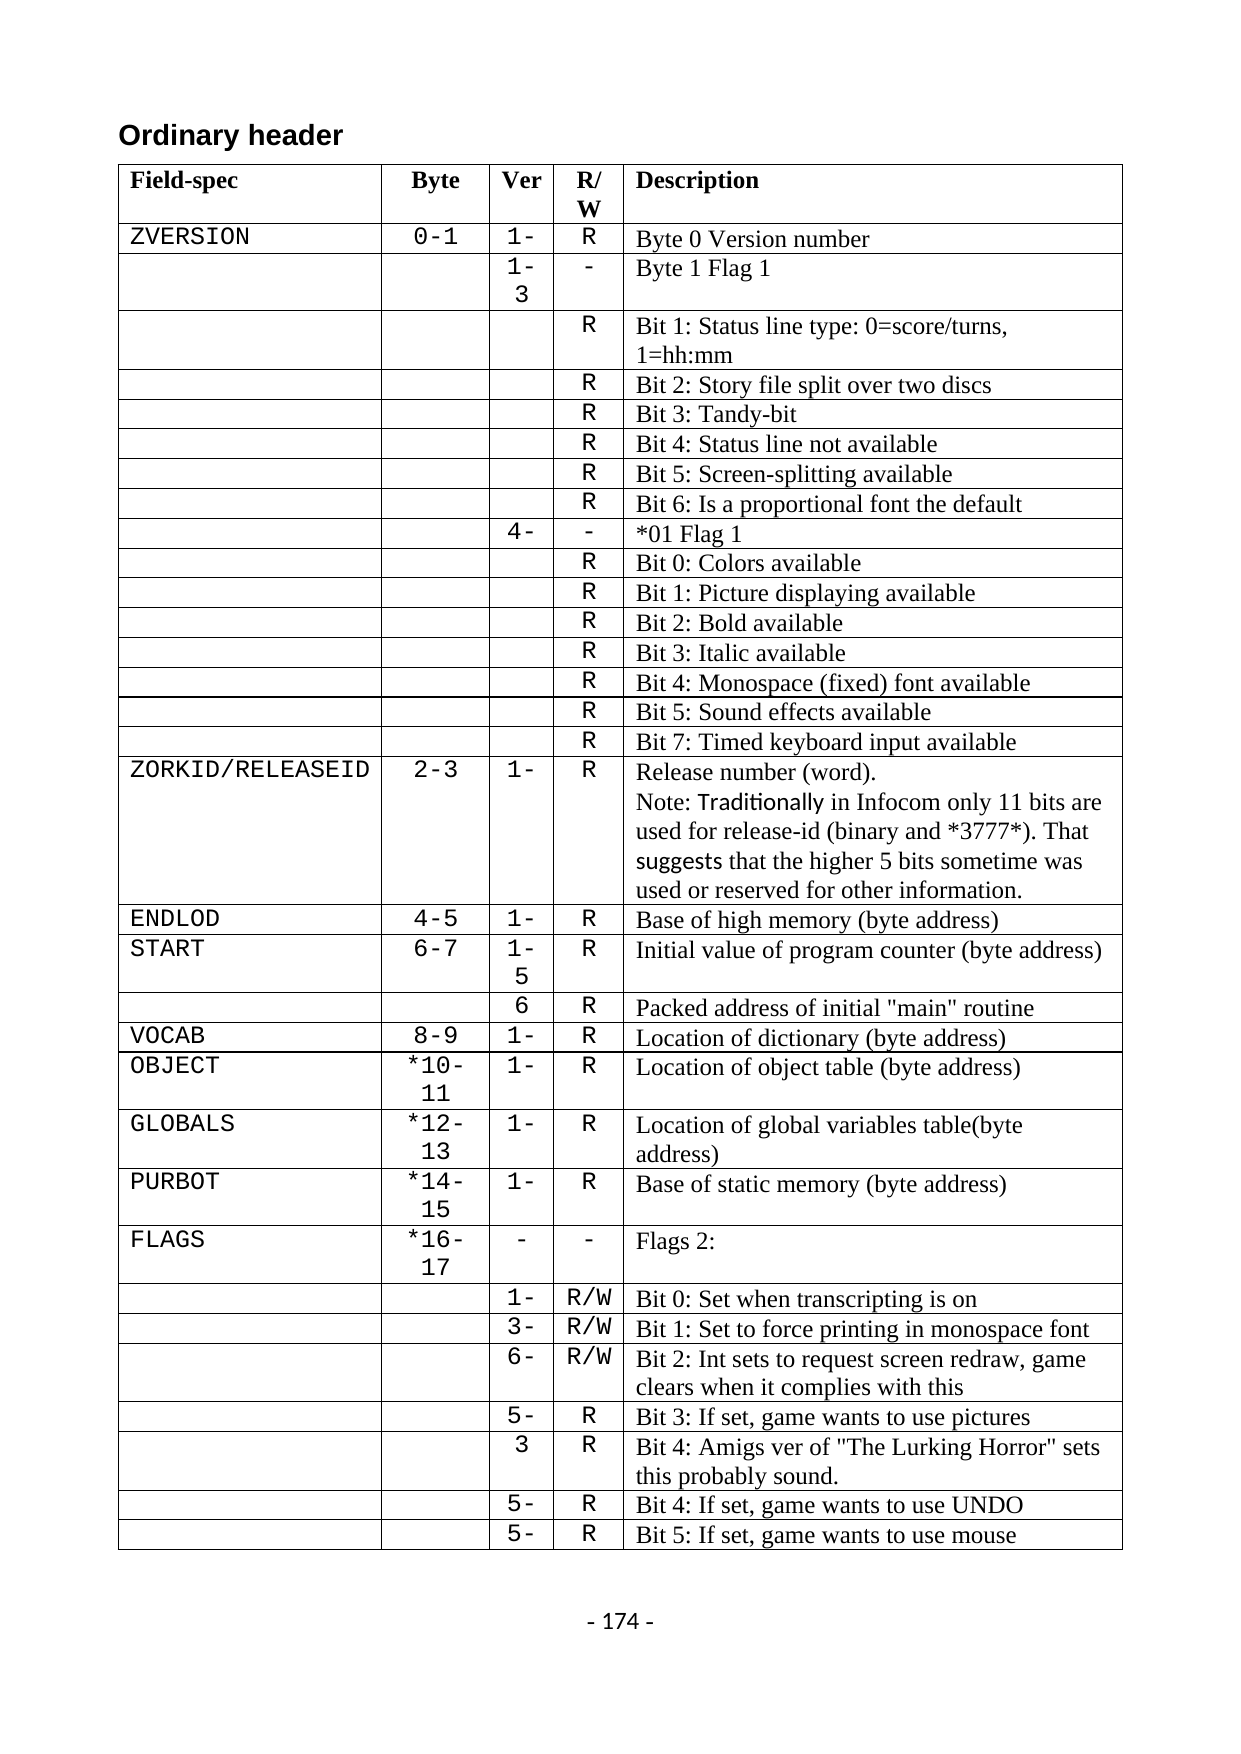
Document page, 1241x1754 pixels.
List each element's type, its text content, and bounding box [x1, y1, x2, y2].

table_cell Bit 5: If set, game wants to use mouse [624, 1520, 1122, 1549]
table_cell R [554, 1053, 623, 1109]
table_cell Bit 1: Status line type: 0=score/turns, 1=hh:mm [624, 311, 1122, 369]
table_cell PURBOT [119, 1169, 381, 1225]
table_cell [119, 1284, 381, 1313]
table_cell START [119, 935, 381, 992]
table_cell ENDLOD [119, 905, 381, 934]
table_cell R [554, 224, 623, 252]
table_cell 1- [490, 905, 553, 934]
table_cell R [554, 668, 623, 696]
table_cell 1-5 [490, 935, 553, 992]
table_cell R [554, 1432, 623, 1489]
table_header R/W [554, 165, 623, 223]
table_cell [382, 727, 489, 756]
table_cell R [554, 459, 623, 488]
table_cell [119, 668, 381, 696]
table_cell [119, 519, 381, 547]
table_cell 1- [490, 1169, 553, 1225]
table_cell 1-3 [490, 254, 553, 310]
table_cell VOCAB [119, 1023, 381, 1051]
table_cell [119, 549, 381, 577]
table_cell 4- [490, 519, 553, 547]
table_cell Bit 2: Int sets to request screen redraw, game clears when it complies with this [624, 1344, 1122, 1401]
table_cell OBJECT [119, 1053, 381, 1109]
table_cell R [554, 608, 623, 637]
table_cell 8-9 [382, 1023, 489, 1051]
table_header Ver [490, 165, 553, 223]
table_cell [490, 370, 553, 398]
table_cell [382, 1520, 489, 1549]
table_cell [490, 311, 553, 369]
table_cell Location of dictionary (byte address) [624, 1023, 1122, 1051]
table_cell 5- [490, 1491, 553, 1519]
table_cell [119, 459, 381, 488]
table_cell [382, 370, 489, 398]
table_cell [490, 429, 553, 458]
table_cell 4-5 [382, 905, 489, 934]
table_cell [382, 400, 489, 428]
table_cell [382, 1284, 489, 1313]
table_cell Flags 2: [624, 1226, 1122, 1283]
table_cell [119, 993, 381, 1022]
table_cell R [554, 1520, 623, 1549]
table_cell 1- [490, 224, 553, 252]
table_cell Bit 7: Timed keyboard input available [624, 727, 1122, 756]
table_cell [382, 549, 489, 577]
table_cell 1- [490, 1284, 553, 1313]
table_cell [382, 311, 489, 369]
table_cell 0-1 [382, 224, 489, 252]
table_cell [490, 608, 553, 637]
table_cell [490, 489, 553, 518]
table_cell Bit 3: If set, game wants to use pictures [624, 1402, 1122, 1431]
table_cell Release number (word). Note: Traditionally in Infocom only 11 bits are used for release-id (binary and *3777*). That suggests that the higher 5 bits sometime was used or reserved for other information. [624, 757, 1122, 904]
table_cell 6-7 [382, 935, 489, 992]
table_cell ZORKID/RELEASEID [119, 757, 381, 904]
table_cell R [554, 370, 623, 398]
table_cell [119, 1491, 381, 1519]
table_cell ZVERSION [119, 224, 381, 252]
table_cell Initial value of program counter (byte address) [624, 935, 1122, 992]
table_cell Bit 4: If set, game wants to use UNDO [624, 1491, 1122, 1519]
table_cell R/W [554, 1284, 623, 1313]
table_cell Location of global variables table(byte address) [624, 1110, 1122, 1168]
table_cell 5- [490, 1520, 553, 1549]
table_cell 5- [490, 1402, 553, 1431]
table_cell Bit 2: Story file split over two discs [624, 370, 1122, 398]
table_cell R [554, 993, 623, 1022]
table_cell R [554, 1110, 623, 1168]
table_cell 3 [490, 1432, 553, 1489]
table_cell R [554, 429, 623, 458]
table_cell 2-3 [382, 757, 489, 904]
table_cell Bit 2: Bold available [624, 608, 1122, 637]
table_cell Bit 0: Set when transcripting is on [624, 1284, 1122, 1313]
table_cell Bit 1: Set to force printing in monospace font [624, 1314, 1122, 1343]
table_cell [490, 698, 553, 726]
table_cell [382, 429, 489, 458]
table_cell [382, 459, 489, 488]
table_cell [490, 668, 553, 696]
table_cell [490, 727, 553, 756]
table_cell [382, 698, 489, 726]
table_cell [382, 1402, 489, 1431]
table_cell 1- [490, 1053, 553, 1109]
table_cell 6 [490, 993, 553, 1022]
table_cell [382, 608, 489, 637]
table_header Byte [382, 165, 489, 223]
table_cell R [554, 549, 623, 577]
table_cell R [554, 905, 623, 934]
table_cell R [554, 578, 623, 607]
table_cell R [554, 400, 623, 428]
table_cell [382, 668, 489, 696]
table_cell 3- [490, 1314, 553, 1343]
table_cell R [554, 698, 623, 726]
table_cell [119, 254, 381, 310]
table_cell 6- [490, 1344, 553, 1401]
table_cell R [554, 311, 623, 369]
table_cell Packed address of initial "main" routine [624, 993, 1122, 1022]
table_cell R [554, 489, 623, 518]
table_header Field-spec [119, 165, 381, 223]
table_cell [119, 1432, 381, 1489]
table_cell Location of object table (byte address) [624, 1053, 1122, 1109]
table_cell Bit 6: Is a proportional font the default [624, 489, 1122, 518]
table_cell [382, 1314, 489, 1343]
subtitle Ordinary header [43, 118, 1122, 152]
table_cell 1- [490, 1023, 553, 1051]
table_cell *01 Flag 1 [624, 519, 1122, 547]
table_cell [119, 429, 381, 458]
table_cell Bit 5: Sound effects available [624, 698, 1122, 726]
table_cell [119, 1402, 381, 1431]
table_cell R [554, 935, 623, 992]
table_cell [382, 638, 489, 667]
table_cell - [554, 1226, 623, 1283]
table_cell Byte 0 Version number [624, 224, 1122, 252]
table_cell Base of high memory (byte address) [624, 905, 1122, 934]
table_cell Bit 1: Picture displaying available [624, 578, 1122, 607]
table_cell [119, 1314, 381, 1343]
table_cell [119, 698, 381, 726]
table_cell R [554, 1169, 623, 1225]
table_cell *16-17 [382, 1226, 489, 1283]
table_cell [119, 311, 381, 369]
table_cell [490, 549, 553, 577]
table_cell 1- [490, 757, 553, 904]
table_cell FLAGS [119, 1226, 381, 1283]
table_cell *14-15 [382, 1169, 489, 1225]
table_cell - [490, 1226, 553, 1283]
table_cell Bit 0: Colors available [624, 549, 1122, 577]
table_cell [382, 489, 489, 518]
table_cell [382, 993, 489, 1022]
table_cell *12-13 [382, 1110, 489, 1168]
table_cell R [554, 638, 623, 667]
table_cell [382, 1432, 489, 1489]
table_cell - [554, 254, 623, 310]
table_cell - [554, 519, 623, 547]
table_cell GLOBALS [119, 1110, 381, 1168]
table_cell [490, 578, 553, 607]
table_cell Bit 4: Amigs ver of "The Lurking Horror" sets this probably sound. [624, 1432, 1122, 1489]
table_cell Bit 3: Tandy-bit [624, 400, 1122, 428]
table_cell Bit 4: Monospace (fixed) font available [624, 668, 1122, 696]
table_cell [382, 1344, 489, 1401]
table_header Description [624, 165, 1122, 223]
table_cell [119, 727, 381, 756]
table_cell Bit 5: Screen-splitting available [624, 459, 1122, 488]
table_cell [119, 400, 381, 428]
table_cell R [554, 1402, 623, 1431]
table_cell Bit 4: Status line not available [624, 429, 1122, 458]
table_cell Bit 3: Italic available [624, 638, 1122, 667]
table_cell Base of static memory (byte address) [624, 1169, 1122, 1225]
table_cell R [554, 727, 623, 756]
table_cell R [554, 757, 623, 904]
table_cell R/W [554, 1314, 623, 1343]
table_cell R/W [554, 1344, 623, 1401]
table_cell [490, 638, 553, 667]
table_cell [490, 459, 553, 488]
table_cell [382, 578, 489, 607]
table_cell [119, 489, 381, 518]
table_cell [119, 370, 381, 398]
table_cell [382, 254, 489, 310]
table_cell [382, 1491, 489, 1519]
table_cell R [554, 1491, 623, 1519]
table_cell [382, 519, 489, 547]
table_cell Byte 1 Flag 1 [624, 254, 1122, 310]
table_cell [119, 578, 381, 607]
table_cell [119, 608, 381, 637]
table_cell R [554, 1023, 623, 1051]
table_cell [119, 1520, 381, 1549]
table_cell *10-11 [382, 1053, 489, 1109]
table_cell 1- [490, 1110, 553, 1168]
table_cell [490, 400, 553, 428]
table_cell [119, 1344, 381, 1401]
table_cell [119, 638, 381, 667]
